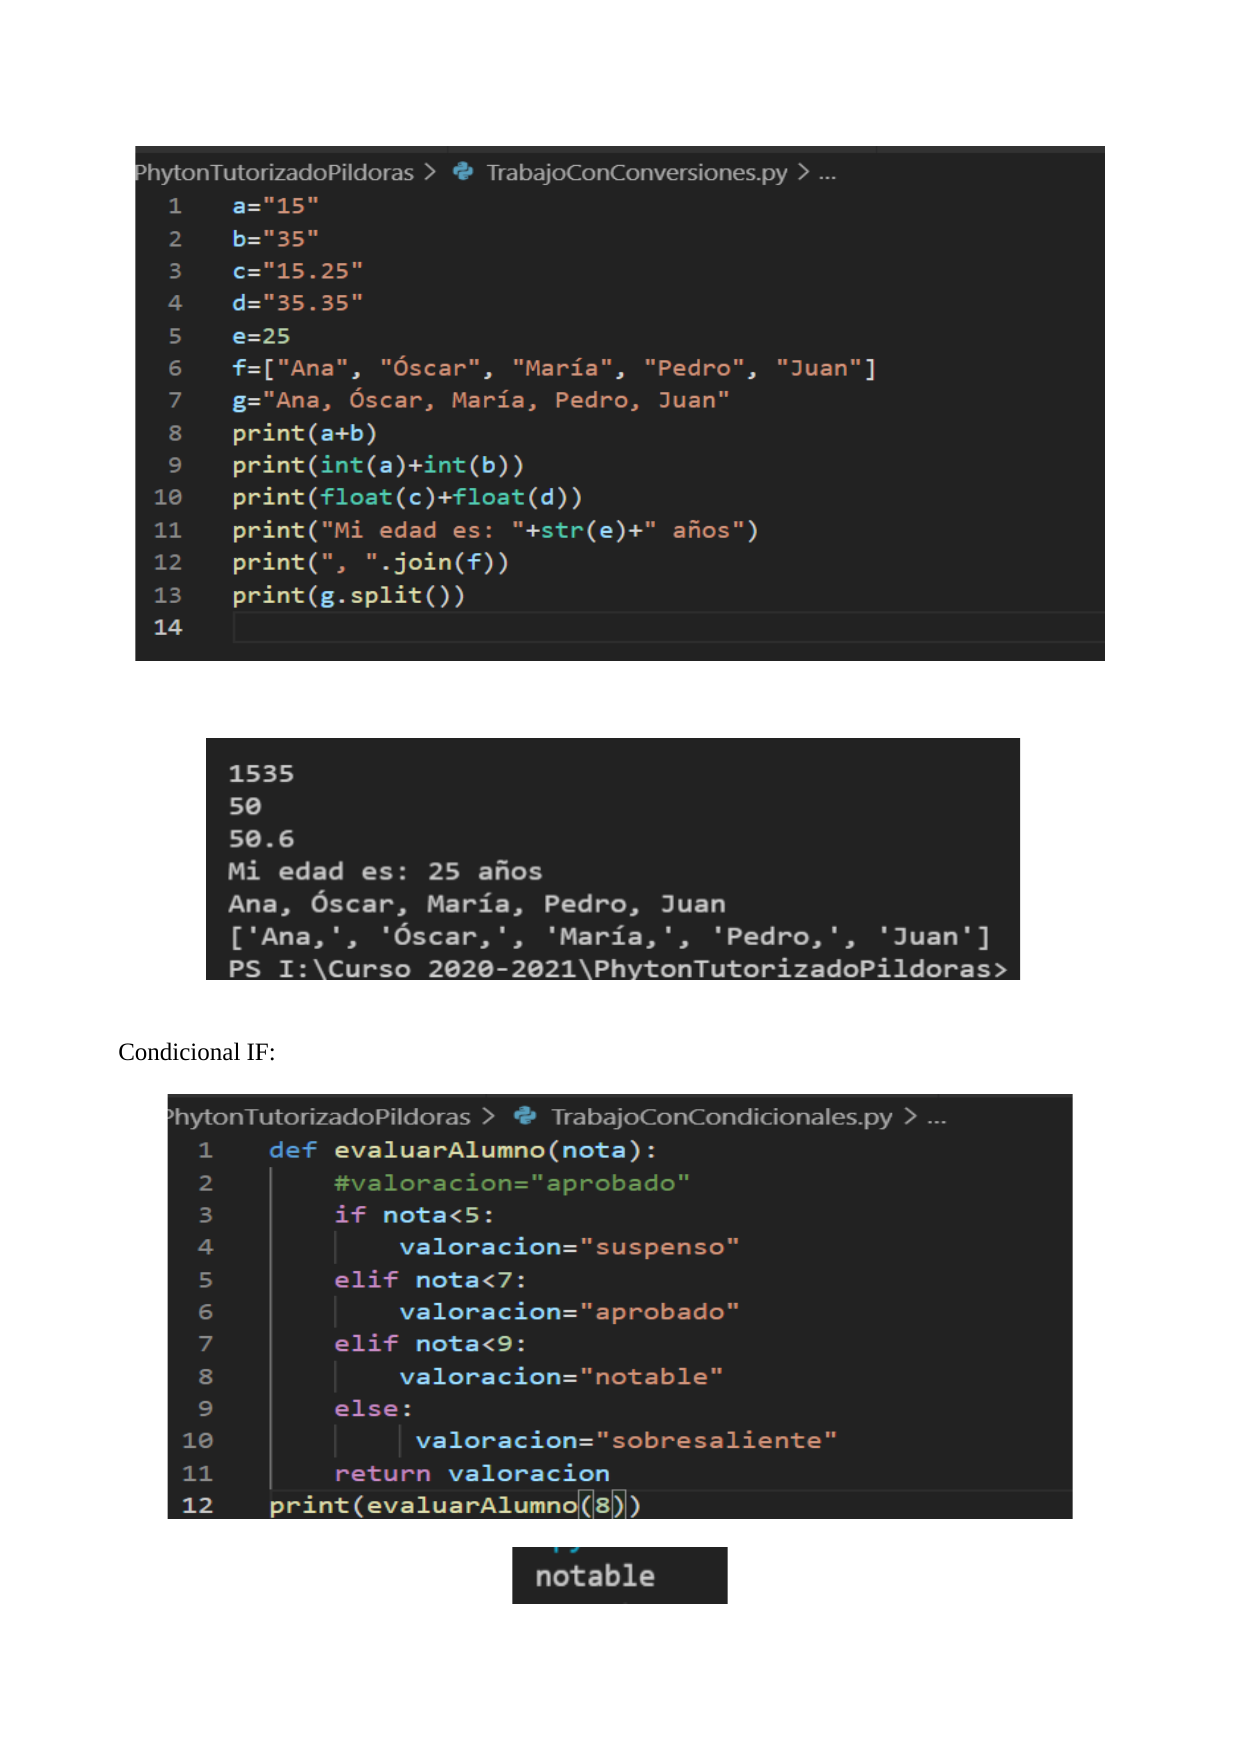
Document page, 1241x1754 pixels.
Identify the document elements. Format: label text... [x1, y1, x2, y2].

picture [167, 1094, 1073, 1519]
picture [512, 1547, 728, 1604]
picture [135, 146, 1105, 661]
picture [206, 738, 1021, 980]
text Condicional IF: [118, 1037, 1122, 1066]
